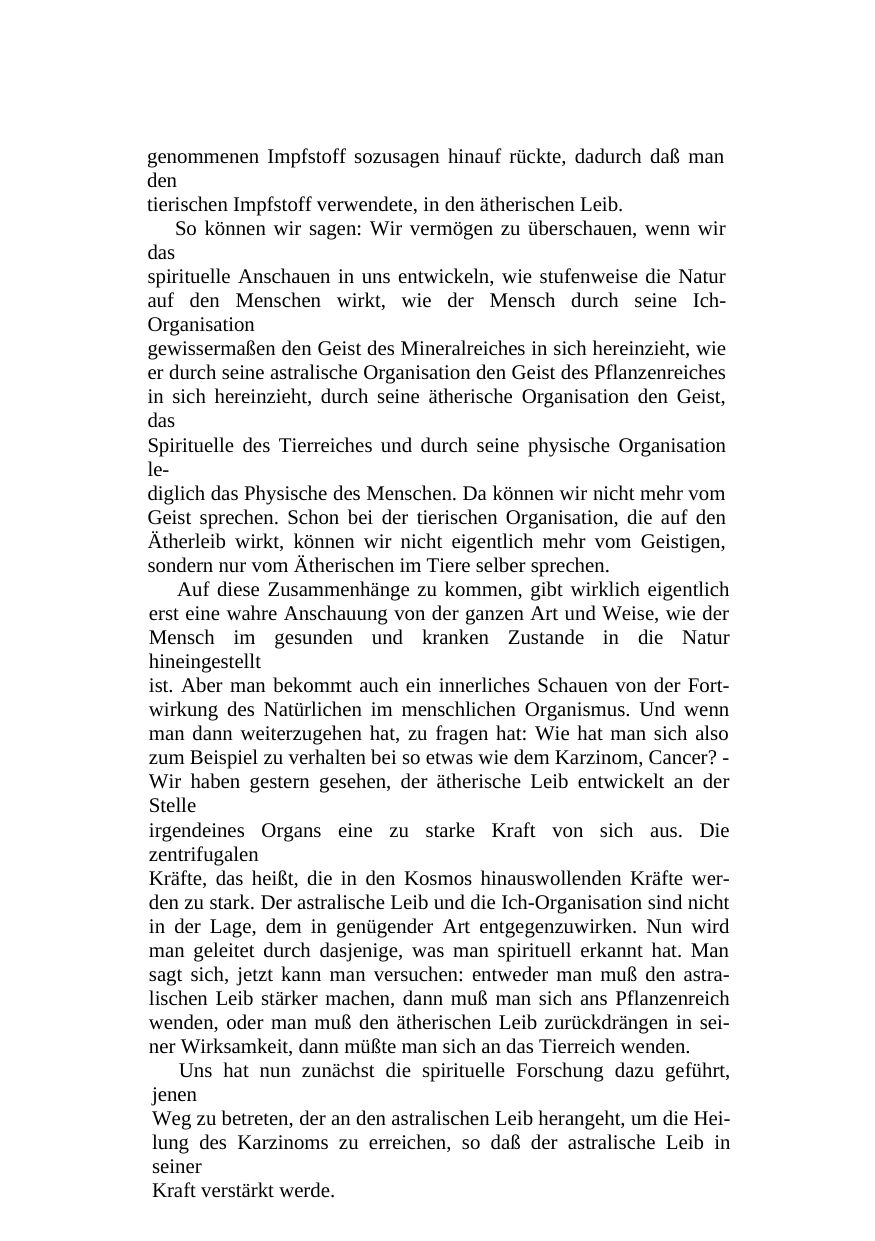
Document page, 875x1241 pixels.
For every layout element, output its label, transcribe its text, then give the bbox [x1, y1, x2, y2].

text Auf diese Zusammenhänge zu kommen, gibt wirklich eigentlich erst eine wahre Anschauung von der ganzen Art und Weise, wie der Mensch im gesunden und kranken Zustande in die Natur hineingestellt ist. Aber man bekommt auch ein innerliches Schauen von der Fort- wirkung des Natürlichen im menschlichen Organismus. Und wenn man dann weiterzugehen hat, zu fragen hat: Wie hat man sich also zum Beispiel zu verhalten bei so etwas wie dem Karzinom, Cancer? - Wir haben gestern gesehen, der ätherische Leib entwickelt an der Stelle irgendeines Organs eine zu starke Kraft von sich aus. Die zentrifugalen Kräfte, das heißt, die in den Kosmos hinauswollenden Kräfte wer- den zu stark. Der astralische Leib und die Ich-Organisation sind nicht in der Lage, dem in genügender Art entgegenzuwirken. Nun wird man geleitet durch dasjenige, was man spirituell erkannt hat. Man sagt sich, jetzt kann man versuchen: entweder man muß den astra- lischen Leib stärker machen, dann muß man sich ans Pflanzenreich wenden, oder man muß den ätherischen Leib zurückdrängen in sei- ner Wirksamkeit, dann müßte man sich an das Tierreich wenden. [149, 577, 730, 1058]
text genommenen Impfstoff sozusagen hinauf rückte, dadurch daß man den tierischen Impfstoff verwendete, in den ätherischen Leib. [147, 144, 725, 216]
text So können wir sagen: Wir vermögen zu überschauen, wenn wir das spirituelle Anschauen in uns entwickeln, wie stufenweise die Natur auf den Menschen wirkt, wie der Mensch durch seine Ich-Organisation gewissermaßen den Geist des Mineralreiches in sich hereinzieht, wie er durch seine astralische Organisation den Geist des Pflanzenreiches in sich hereinzieht, durch seine ätherische Organisation den Geist, das Spirituelle des Tierreiches und durch seine physische Organisation le- diglich das Physische des Menschen. Da können wir nicht mehr vom Geist sprechen. Schon bei der tierischen Organisation, die auf den Ätherleib wirkt, können wir nicht eigentlich mehr vom Geistigen, sondern nur vom Ätherischen im Tiere selber sprechen. [147, 216, 727, 577]
text Uns hat nun zunächst die spirituelle Forschung dazu geführt, jenen Weg zu betreten, der an den astralischen Leib herangeht, um die Hei- lung des Karzinoms zu erreichen, so daß der astralische Leib in seiner Kraft verstärkt werde. [152, 1058, 731, 1202]
